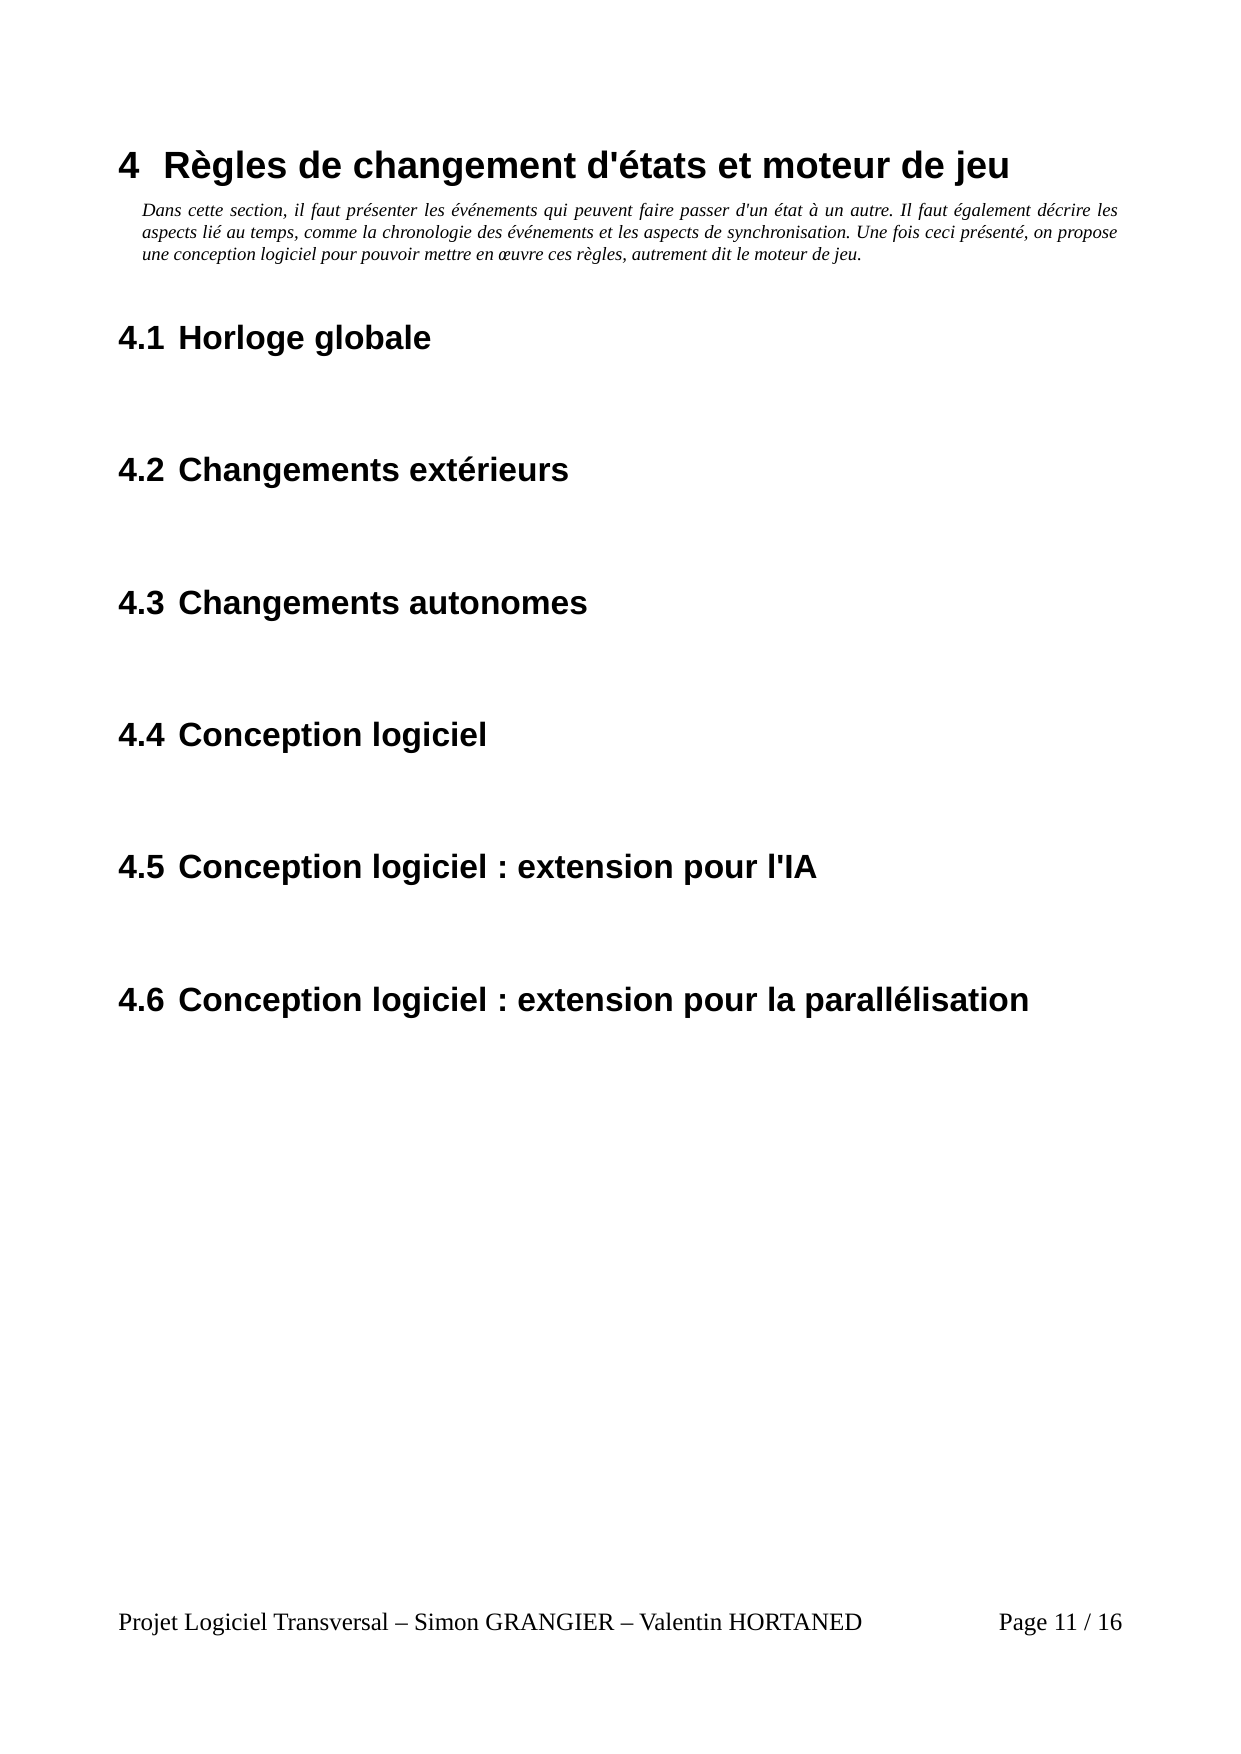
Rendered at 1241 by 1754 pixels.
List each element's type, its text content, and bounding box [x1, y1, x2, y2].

text Dans cette section, il faut présenter les événements qui peuvent faire passer d'un état à un autre. Il faut également décrire les aspects lié au temps, comme la chronologie des événements et les aspects de synchronisation. Une fois ceci présenté, on propose une conception logiciel pour pouvoir mettre en œuvre ces règles, autrement dit le moteur de jeu. [142, 199, 1122, 264]
subtitle Conception logiciel : extension pour la parallélisation [118, 980, 1122, 1018]
subtitle Changements extérieurs [118, 450, 1122, 489]
subtitle Règles de changement d'états et moteur de jeu [118, 143, 1122, 187]
subtitle Conception logiciel [118, 715, 1122, 753]
subtitle Conception logiciel : extension pour l'IA [118, 847, 1122, 886]
subtitle Horloge globale [118, 318, 1122, 356]
subtitle Changements autonomes [118, 582, 1122, 621]
